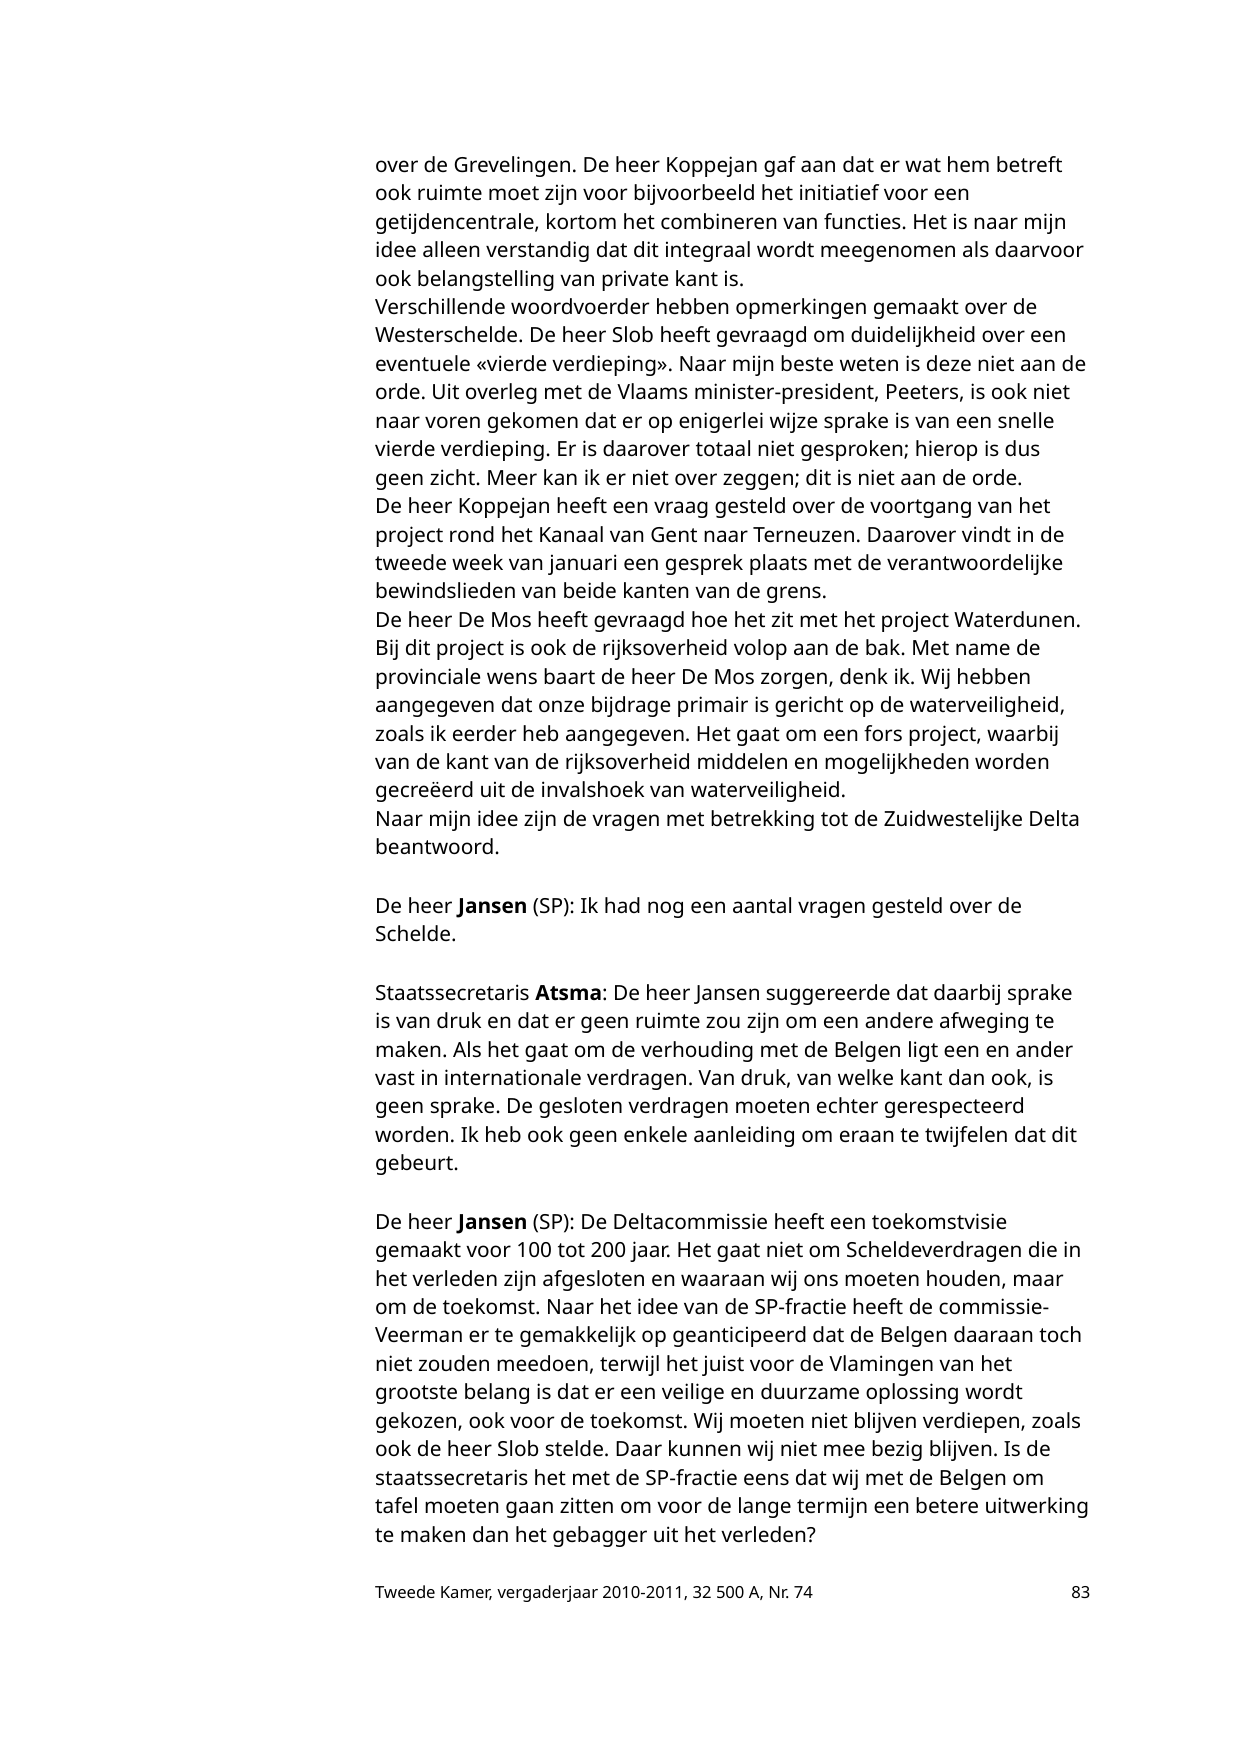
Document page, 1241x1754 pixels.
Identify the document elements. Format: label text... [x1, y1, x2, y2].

text De heer Jansen (SP): De Deltacommissie heeft een toekomstvisie gemaakt voor 100 tot 200 jaar. Het gaat niet om Scheldeverdragen die in het verleden zijn afgesloten en waaraan wij ons moeten houden, maar om de toekomst. Naar het idee van de SP-fractie heeft de commissie-Veerman er te gemakkelijk op geanticipeerd dat de Belgen daaraan toch niet zouden meedoen, terwijl het juist voor de Vlamingen van het grootste belang is dat er een veilige en duurzame oplossing wordt gekozen, ook voor de toekomst. Wij moeten niet blijven verdiepen, zoals ook de heer Slob stelde. Daar kunnen wij niet mee bezig blijven. Is de staatssecretaris het met de SP-fractie eens dat wij met de Belgen om tafel moeten gaan zitten om voor de lange termijn een betere uitwerking te maken dan het gebagger uit het verleden? [375, 1207, 1090, 1548]
text over de Grevelingen. De heer Koppejan gaf aan dat er wat hem betreft ook ruimte moet zijn voor bijvoorbeeld het initiatief voor een getijdencentrale, kortom het combineren van functies. Het is naar mijn idee alleen verstandig dat dit integraal wordt meegenomen als daarvoor ook belangstelling van private kant is. [375, 150, 1090, 292]
text Verschillende woordvoerder hebben opmerkingen gemaakt over de Westerschelde. De heer Slob heeft gevraagd om duidelijkheid over een eventuele «vierde verdieping». Naar mijn beste weten is deze niet aan de orde. Uit overleg met de Vlaams minister-president, Peeters, is ook niet naar voren gekomen dat er op enigerlei wijze sprake is van een snelle vierde verdieping. Er is daarover totaal niet gesproken; hierop is dus geen zicht. Meer kan ik er niet over zeggen; dit is niet aan de orde. [375, 292, 1090, 491]
text De heer Koppejan heeft een vraag gesteld over de voortgang van het project rond het Kanaal van Gent naar Terneuzen. Daarover vindt in de tweede week van januari een gesprek plaats met de verantwoordelijke bewindslieden van beide kanten van de grens. [375, 491, 1090, 605]
text De heer De Mos heeft gevraagd hoe het zit met het project Waterdunen. Bij dit project is ook de rijksoverheid volop aan de bak. Met name de provinciale wens baart de heer De Mos zorgen, denk ik. Wij hebben aangegeven dat onze bijdrage primair is gericht op de waterveiligheid, zoals ik eerder heb aangegeven. Het gaat om een fors project, waarbij van de kant van de rijksoverheid middelen en mogelijkheden worden gecreëerd uit de invalshoek van waterveiligheid. [375, 605, 1090, 804]
text Naar mijn idee zijn de vragen met betrekking tot de Zuidwestelijke Delta beantwoord. [375, 804, 1090, 861]
text Staatssecretaris Atsma: De heer Jansen suggereerde dat daarbij sprake is van druk en dat er geen ruimte zou zijn om een andere afweging te maken. Als het gaat om de verhouding met de Belgen ligt een en ander vast in internationale verdragen. Van druk, van welke kant dan ook, is geen sprake. De gesloten verdragen moeten echter gerespecteerd worden. Ik heb ook geen enkele aanleiding om eraan te twijfelen dat dit gebeurt. [375, 978, 1090, 1177]
text De heer Jansen (SP): Ik had nog een aantal vragen gesteld over de Schelde. [375, 891, 1090, 948]
